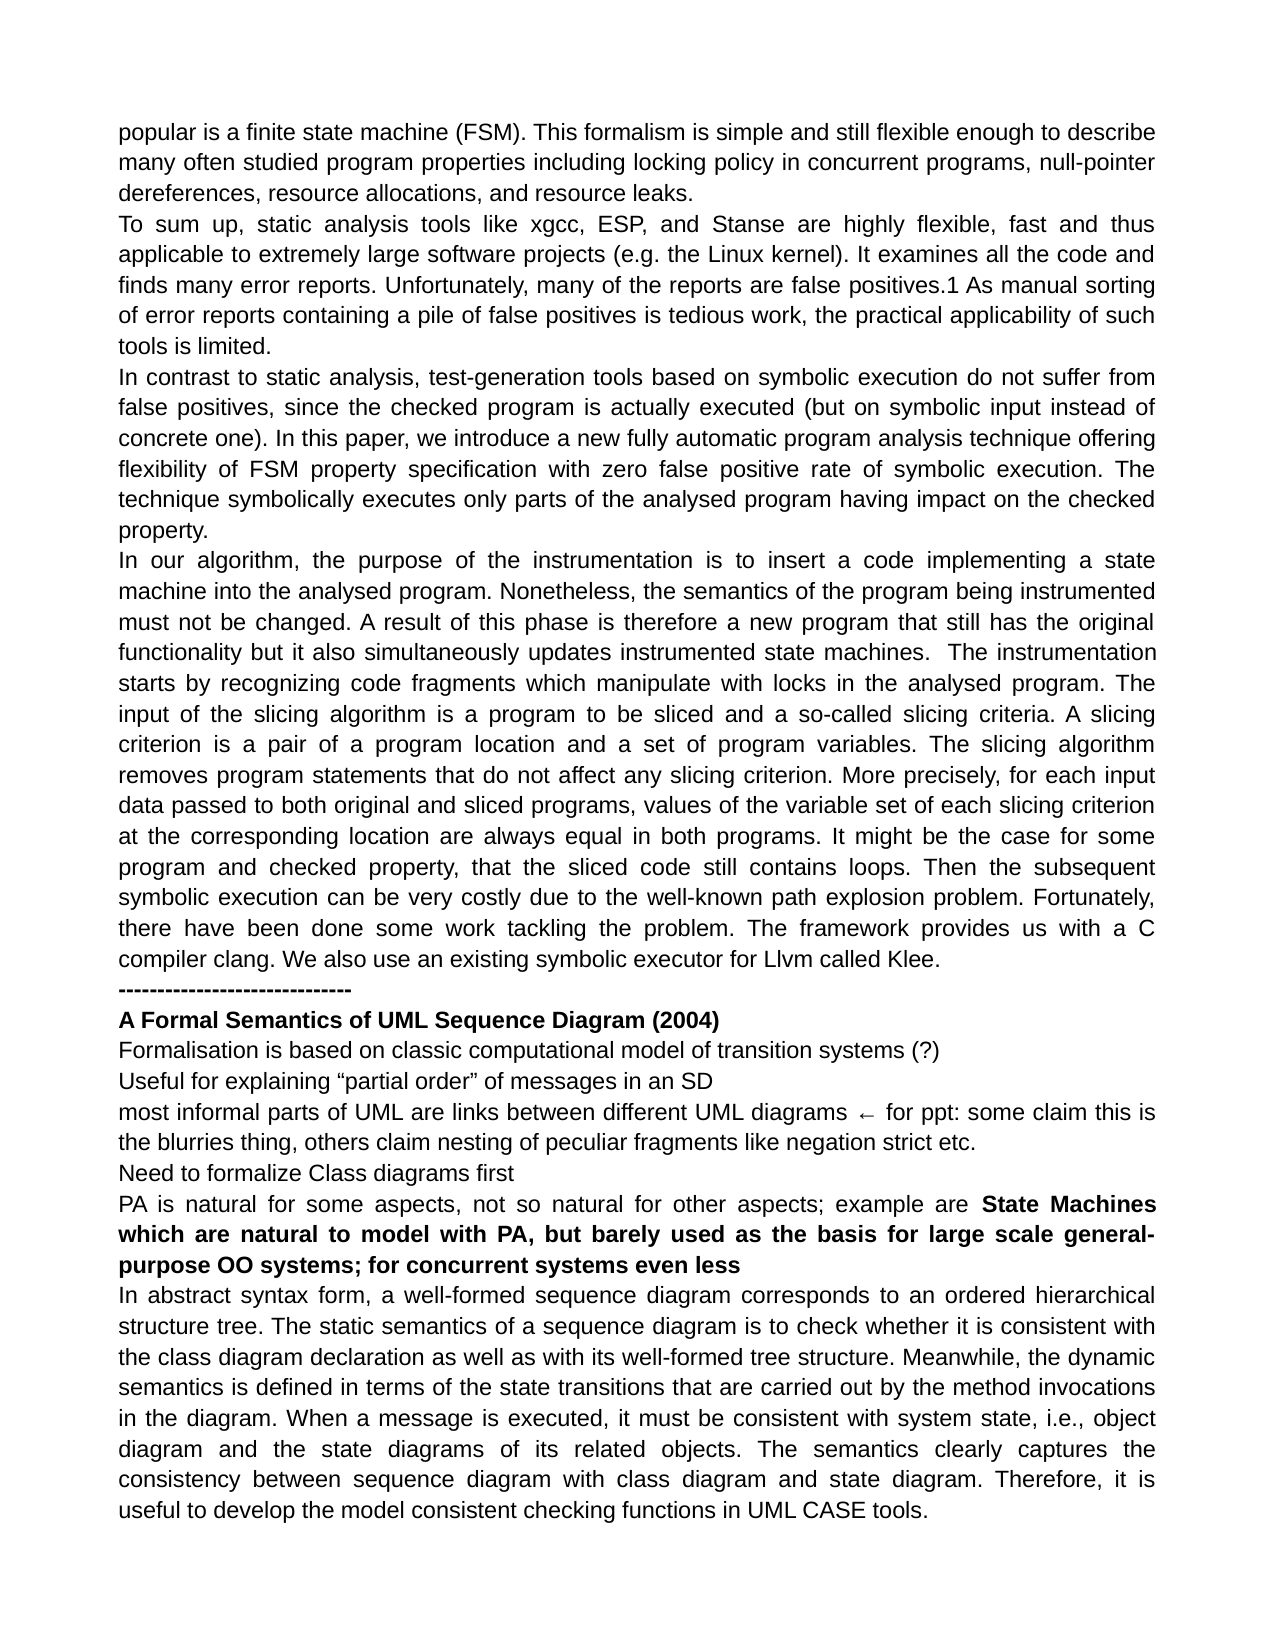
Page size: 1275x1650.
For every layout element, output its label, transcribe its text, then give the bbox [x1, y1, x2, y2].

text In abstract syntax form, a well-formed sequence diagram corresponds to an ordered hierarchical structure tree. The static semantics of a sequence diagram is to check whether it is consistent with the class diagram declaration as well as with its well-formed tree structure. Meanwhile, the dynamic semantics is defined in terms of the state transitions that are carried out by the method invocations in the diagram. When a message is executed, it must be consistent with system state, i.e., object diagram and the state diagrams of its related objects. The semantics clearly captures the consistency between sequence diagram with class diagram and state diagram. Therefore, it is useful to develop the model consistent checking functions in UML CASE tools. [118, 1282, 1157, 1523]
text Need to formalize Class diagrams first [118, 1159, 1157, 1186]
text In our algorithm, the purpose of the instrumentation is to insert a code implementing a state machine into the analysed program. Nonetheless, the semantics of the program being instrumented must not be changed. A result of this phase is therefore a new program that still has the original functionality but it also simultaneously updates instrumented state machines. The instrumentation starts by recognizing code fragments which manipulate with locks in the analysed program. The input of the slicing algorithm is a program to be sliced and a so-called slicing criteria. A slicing criterion is a pair of a program location and a set of program variables. The slicing algorithm removes program statements that do not affect any slicing criterion. More precisely, for each input data passed to both original and sliced programs, values of the variable set of each slicing criterion at the corresponding location are always equal in both programs. It might be the case for some program and checked property, that the sliced code still contains loops. Then the subsequent symbolic execution can be very costly due to the well-known path explosion problem. Fortunately, there have been done some work tackling the problem. The framework provides us with a C compiler clang. We also use an existing symbolic executor for Llvm called Klee. [118, 547, 1157, 972]
text A Formal Semantics of UML Sequence Diagram (2004) [118, 1006, 1157, 1033]
text To sum up, static analysis tools like xgcc, ESP, and Stanse are highly flexible, fast and thus applicable to extremely large software projects (e.g. the Linux kernel). It examines all the code and finds many error reports. Unfortunately, many of the reports are false positives.1 As manual sorting of error reports containing a pile of false positives is tedious work, the practical applicability of such tools is limited. [118, 210, 1157, 359]
text Useful for explaining “partial order” of messages in an SD [118, 1067, 1157, 1094]
text In contrast to static analysis, test-generation tools based on symbolic execution do not suffer from false positives, since the checked program is actually executed (but on symbolic input instead of concrete one). In this paper, we introduce a new fully automatic program analysis technique offering flexibility of FSM property specification with zero false positive rate of symbolic execution. The technique symbolically executes only parts of the analysed program having impact on the checked property. [118, 363, 1157, 543]
text ------------------------------ [118, 976, 1157, 1002]
text Formalisation is based on classic computational model of transition systems (?) [118, 1037, 1157, 1064]
text popular is a finite state machine (FSM). This formalism is simple and still flexible enough to describe many often studied program properties including locking policy in concurrent programs, null-pointer dereferences, resource allocations, and resource leaks. [118, 118, 1157, 206]
text PA is natural for some aspects, not so natural for other aspects; example are State Machines which are natural to model with PA, but barely used as the basis for large scale general-purpose OO systems; for concurrent systems even less [118, 1190, 1157, 1278]
text most informal parts of UML are links between different UML diagrams ← for ppt: some claim this is the blurries thing, others claim nesting of peculiar fragments like negation strict etc. [118, 1098, 1157, 1156]
